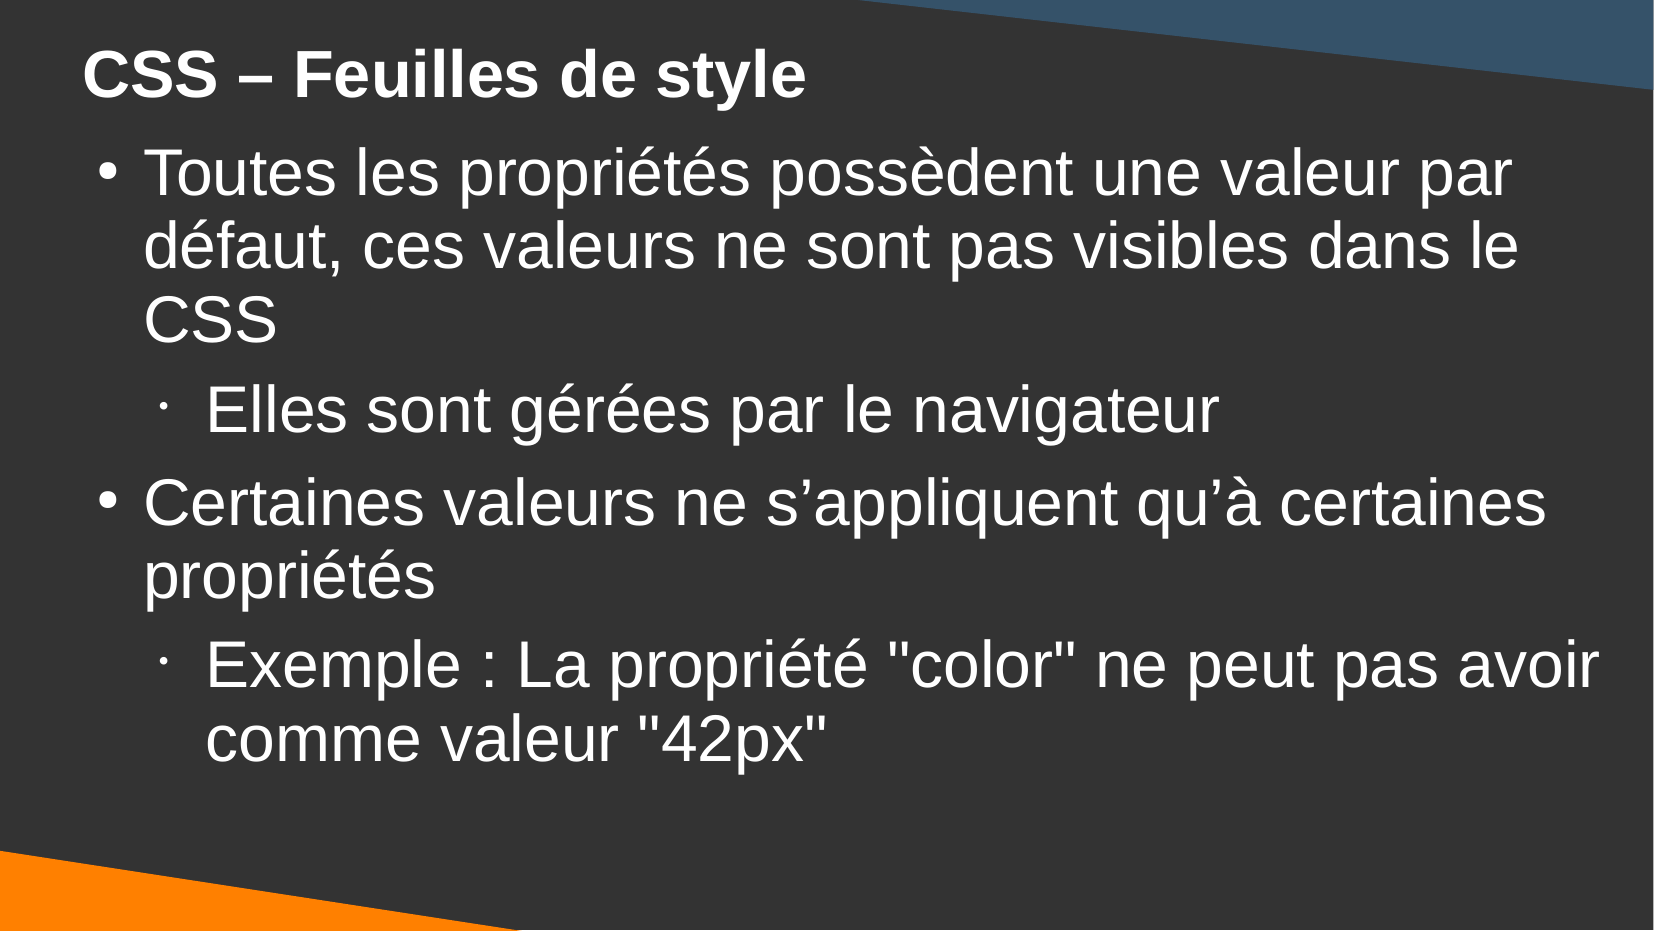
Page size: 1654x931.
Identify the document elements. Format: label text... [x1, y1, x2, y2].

text_box [857, 0, 1654, 90]
text_box [0, 850, 522, 931]
title CSS – Feuilles de style [82, 37, 1571, 114]
list Toutes les propriétés possèdent une valeur par défaut, ces valeurs ne sont pas visibles dans le CSS Elles sont gérées par le navigateur Certaines valeurs ne s’appliquent qu’à certaines propriétés Exemple : La propriété "color" ne peut pas avoir comme valeur "42px" [80, 135, 1605, 780]
